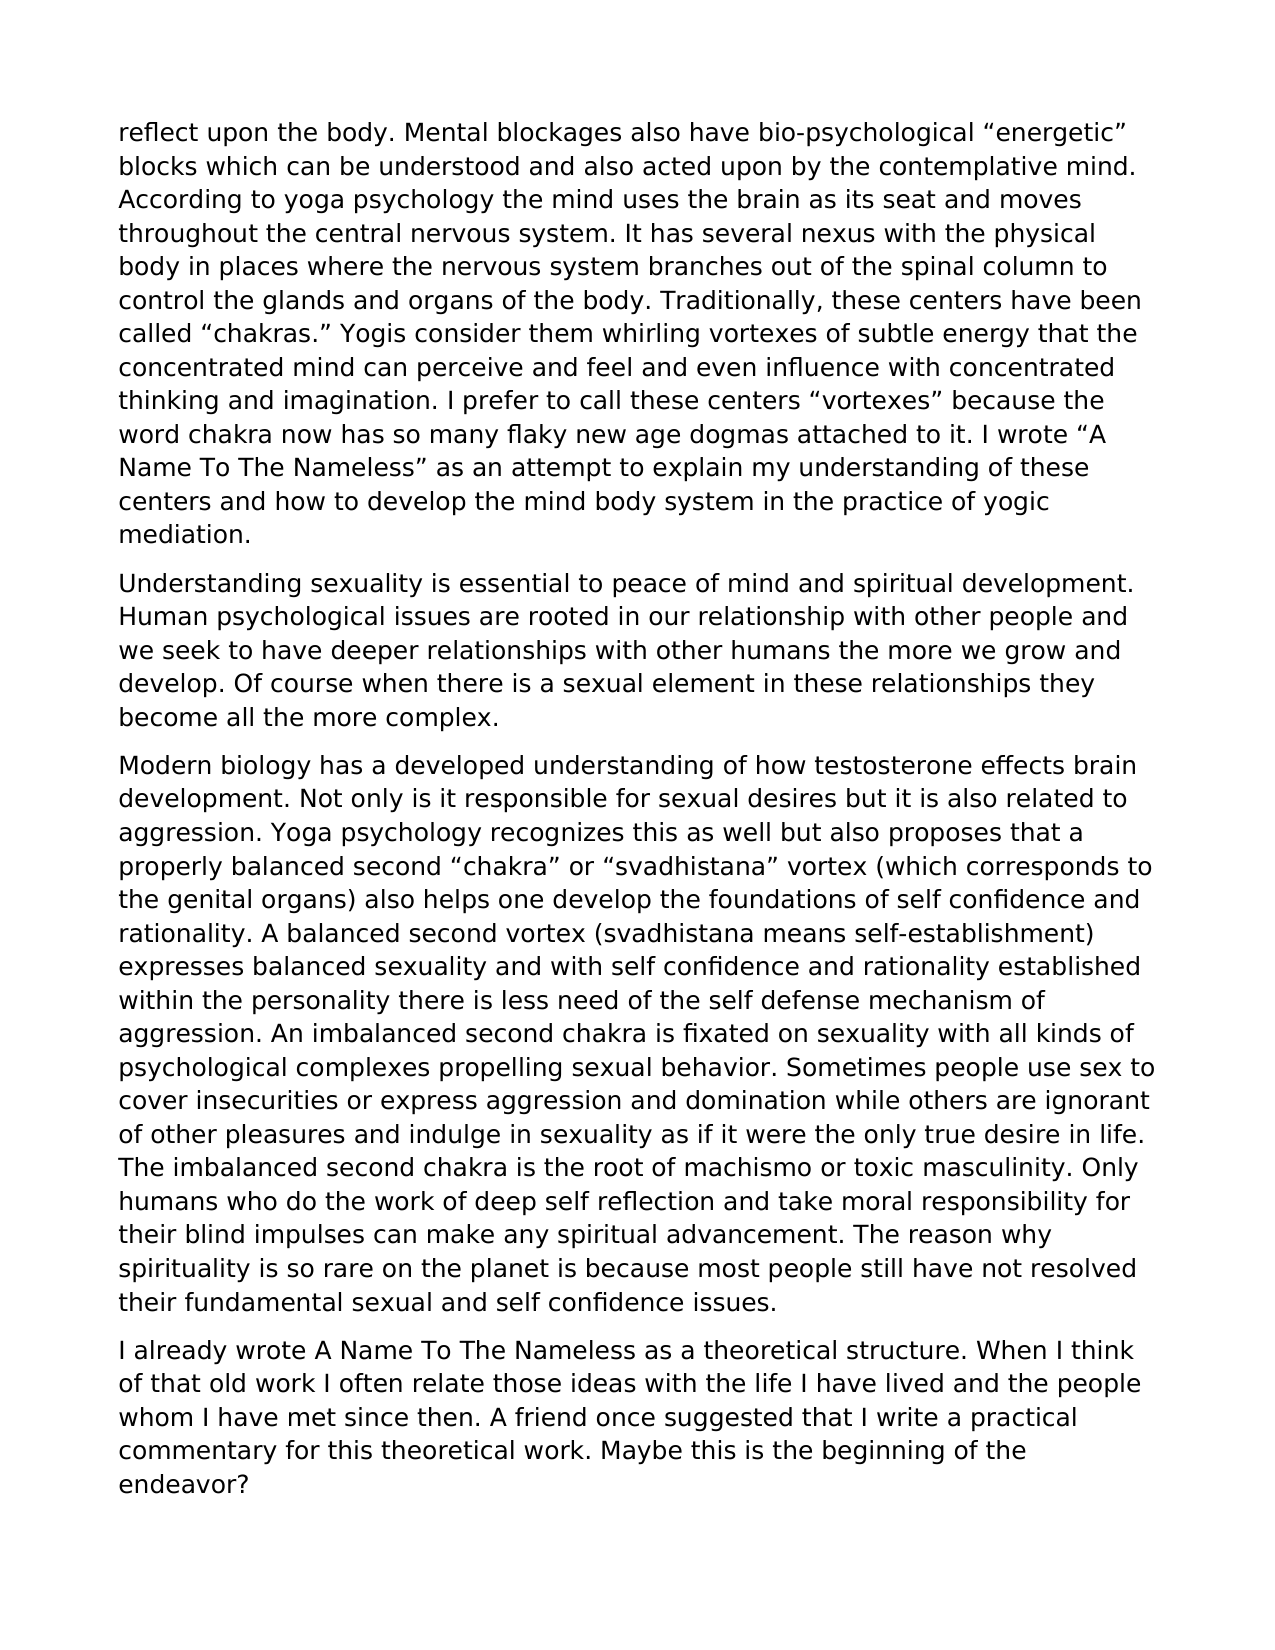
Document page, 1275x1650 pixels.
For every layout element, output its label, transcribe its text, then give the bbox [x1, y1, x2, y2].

text Understanding sexuality is essential to peace of mind and spiritual development. Human psychological issues are rooted in our relationship with other people and we seek to have deeper relationships with other humans the more we grow and develop. Of course when there is a sexual element in these relationships they become all the more complex. [118, 569, 1157, 732]
text Modern biology has a developed understanding of how testosterone effects brain development. Not only is it responsible for sexual desires but it is also related to aggression. Yoga psychology recognizes this as well but also proposes that a properly balanced second “chakra” or “svadhistana” vortex (which corresponds to the genital organs) also helps one develop the foundations of self confidence and rationality. A balanced second vortex (svadhistana means self-establishment) expresses balanced sexuality and with self confidence and rationality established within the personality there is less need of the self defense mechanism of aggression. An imbalanced second chakra is fixated on sexuality with all kinds of psychological complexes propelling sexual behavior. Sometimes people use sex to cover insecurities or express aggression and domination while others are ignorant of other pleasures and indulge in sexuality as if it were the only true desire in life. The imbalanced second chakra is the root of machismo or toxic masculinity. Only humans who do the work of deep self reflection and take moral responsibility for their blind impulses can make any spiritual advancement. The reason why spirituality is so rare on the planet is because most people still have not resolved their fundamental sexual and self confidence issues. [118, 751, 1157, 1317]
text reflect upon the body. Mental blockages also have bio-psychological “energetic” blocks which can be understood and also acted upon by the contemplative mind. According to yoga psychology the mind uses the brain as its seat and moves throughout the central nervous system. It has several nexus with the physical body in places where the nervous system branches out of the spinal column to control the glands and organs of the body. Traditionally, these centers have been called “chakras.” Yogis consider them whirling vortexes of subtle energy that the concentrated mind can perceive and feel and even influence with concentrated thinking and imagination. I prefer to call these centers “vortexes” because the word chakra now has so many flaky new age dogmas attached to it. I wrote “A Name To The Nameless” as an attempt to explain my understanding of these centers and how to develop the mind body system in the practice of yogic mediation. [118, 118, 1157, 550]
text I already wrote A Name To The Nameless as a theoretical structure. When I think of that old work I often relate those ideas with the life I have lived and the people whom I have met since then. A friend once suggested that I write a practical commentary for this theoretical work. Maybe this is the beginning of the endeavor? [118, 1336, 1157, 1499]
